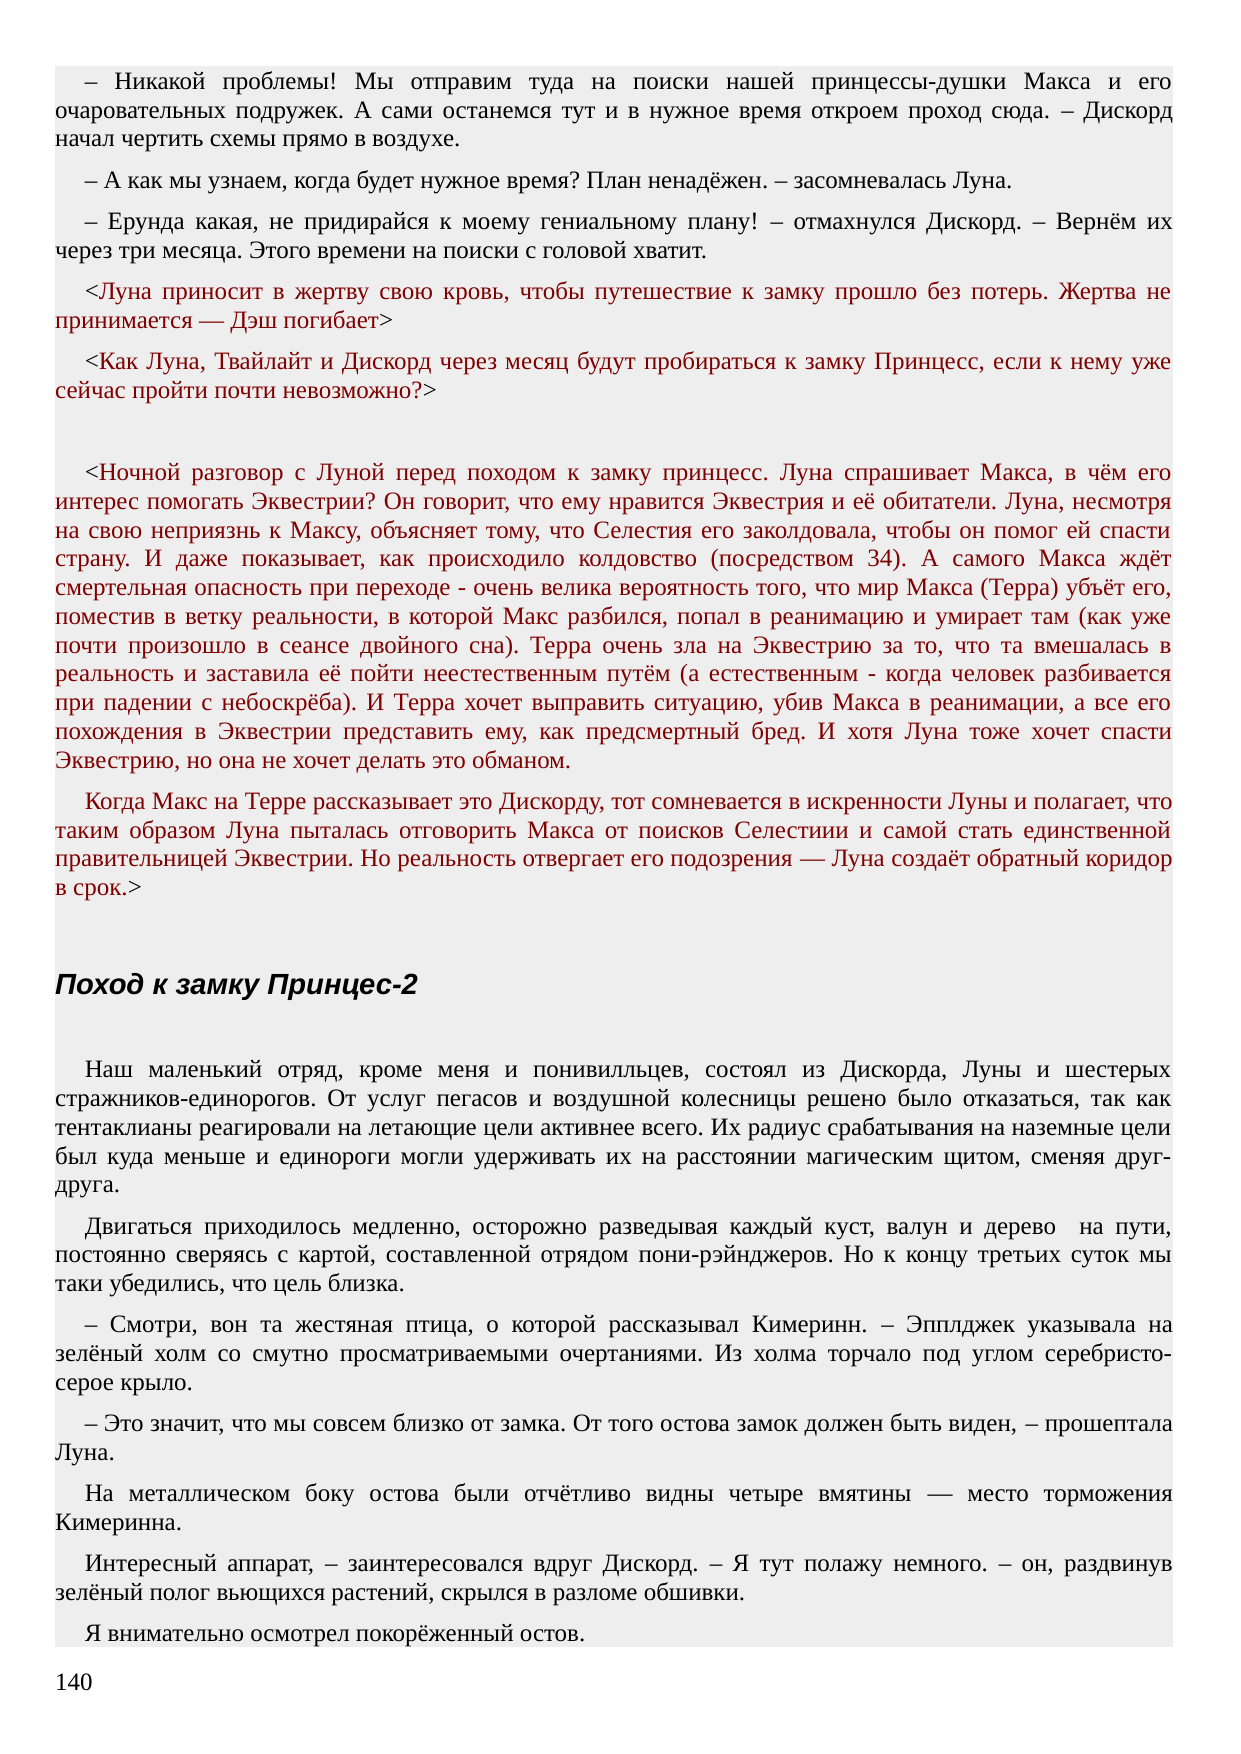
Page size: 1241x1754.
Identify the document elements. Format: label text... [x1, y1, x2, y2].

text – Никакой проблемы! Мы отправим туда на поиски нашей принцессы-душки Макса и его очаровательных подружек. А сами останемся тут и в нужное время откроем проход сюда. – Дискорд начал чертить схемы прямо в воздухе. [55, 66, 1173, 152]
subtitle Поход к замку Принцес-2 [55, 967, 1173, 1001]
text <Ночной разговор с Луной перед походом к замку принцесс. Луна спрашивает Макса, в чём его интерес помогать Эквестрии? Он говорит, что ему нравится Эквестрия и её обитатели. Луна, несмотря на свою неприязнь к Максу, объясняет тому, что Селестия его заколдовала, чтобы он помог ей спасти страну. И даже показывает, как происходило колдовство (посредством 34). А самого Макса ждёт смертельная опасность при переходе - очень велика вероятность того, что мир Макса (Терра) убъёт его, поместив в ветку реальности, в которой Макс разбился, попал в реанимацию и умирает там (как уже почти произошло в сеансе двойного сна). Терра очень зла на Эквестрию за то, что та вмешалась в реальность и заставила её пойти неестественным путём (а естественным - когда человек разбивается при падении с небоскрёба). И Терра хочет выправить ситуацию, убив Макса в реанимации, а все его похождения в Эквестрии представить ему, как предсмертный бред. И хотя Луна тоже хочет спасти Эквестрию, но она не хочет делать это обманом. [55, 457, 1173, 773]
text <Луна приносит в жертву свою кровь, чтобы путешествие к замку прошло без потерь. Жертва не принимается — Дэш погибает> [55, 276, 1173, 333]
text На металлическом боку остова были отчётливо видны четыре вмятины — место торможения Кимеринна. [55, 1478, 1173, 1536]
text – А как мы узнаем, когда будет нужное время? План ненадёжен. – засомневалась Луна. [55, 165, 1173, 193]
text Двигаться приходилось медленно, осторожно разведывая каждый куст, валун и дерево на пути, постоянно сверяясь с картой, составленной отрядом пони-рэйнджеров. Но к концу третьих суток мы таки убедились, что цель близка. [55, 1211, 1173, 1297]
text – Это значит, что мы совсем близко от замка. От того остова замок должен быть виден, – прошептала Луна. [55, 1408, 1173, 1466]
text – Смотри, вон та жестяная птица, о которой рассказывал Кимеринн. – Эпплджек указывала на зелёный холм со смутно просматриваемыми очертаниями. Из холма торчало под углом серебристо-серое крыло. [55, 1309, 1173, 1396]
text Интересный аппарат, – заинтересовался вдруг Дискорд. – Я тут полажу немного. – он, раздвинув зелёный полог вьющихся растений, скрылся в разломе обшивки. [55, 1548, 1173, 1606]
text Наш маленький отряд, кроме меня и понивилльцев, состоял из Дискорда, Луны и шестерых стражников-единорогов. От услуг пегасов и воздушной колесницы решено было отказаться, так как тентаклианы реагировали на летающие цели активнее всего. Их радиус срабатывания на наземные цели был куда меньше и единороги могли удерживать их на расстоянии магическим щитом, сменяя друг-друга. [55, 1054, 1173, 1198]
text <Как Луна, Твайлайт и Дискорд через месяц будут пробираться к замку Принцесс, если к нему уже сейчас пройти почти невозможно?> [55, 346, 1173, 403]
text – Ерунда какая, не придирайся к моему гениальному плану! – отмахнулся Дискорд. – Вернём их через три месяца. Этого времени на поиски с головой хватит. [55, 206, 1173, 263]
text Когда Макс на Терре рассказывает это Дискорду, тот сомневается в искренности Луны и полагает, что таким образом Луна пыталась отговорить Макса от поисков Селестиии и самой стать единственной правительницей Эквестрии. Но реальность отвергает его подозрения — Луна создаёт обратный коридор в срок.> [55, 786, 1173, 901]
text Я внимательно осмотрел покорёженный остов. [55, 1618, 1173, 1647]
